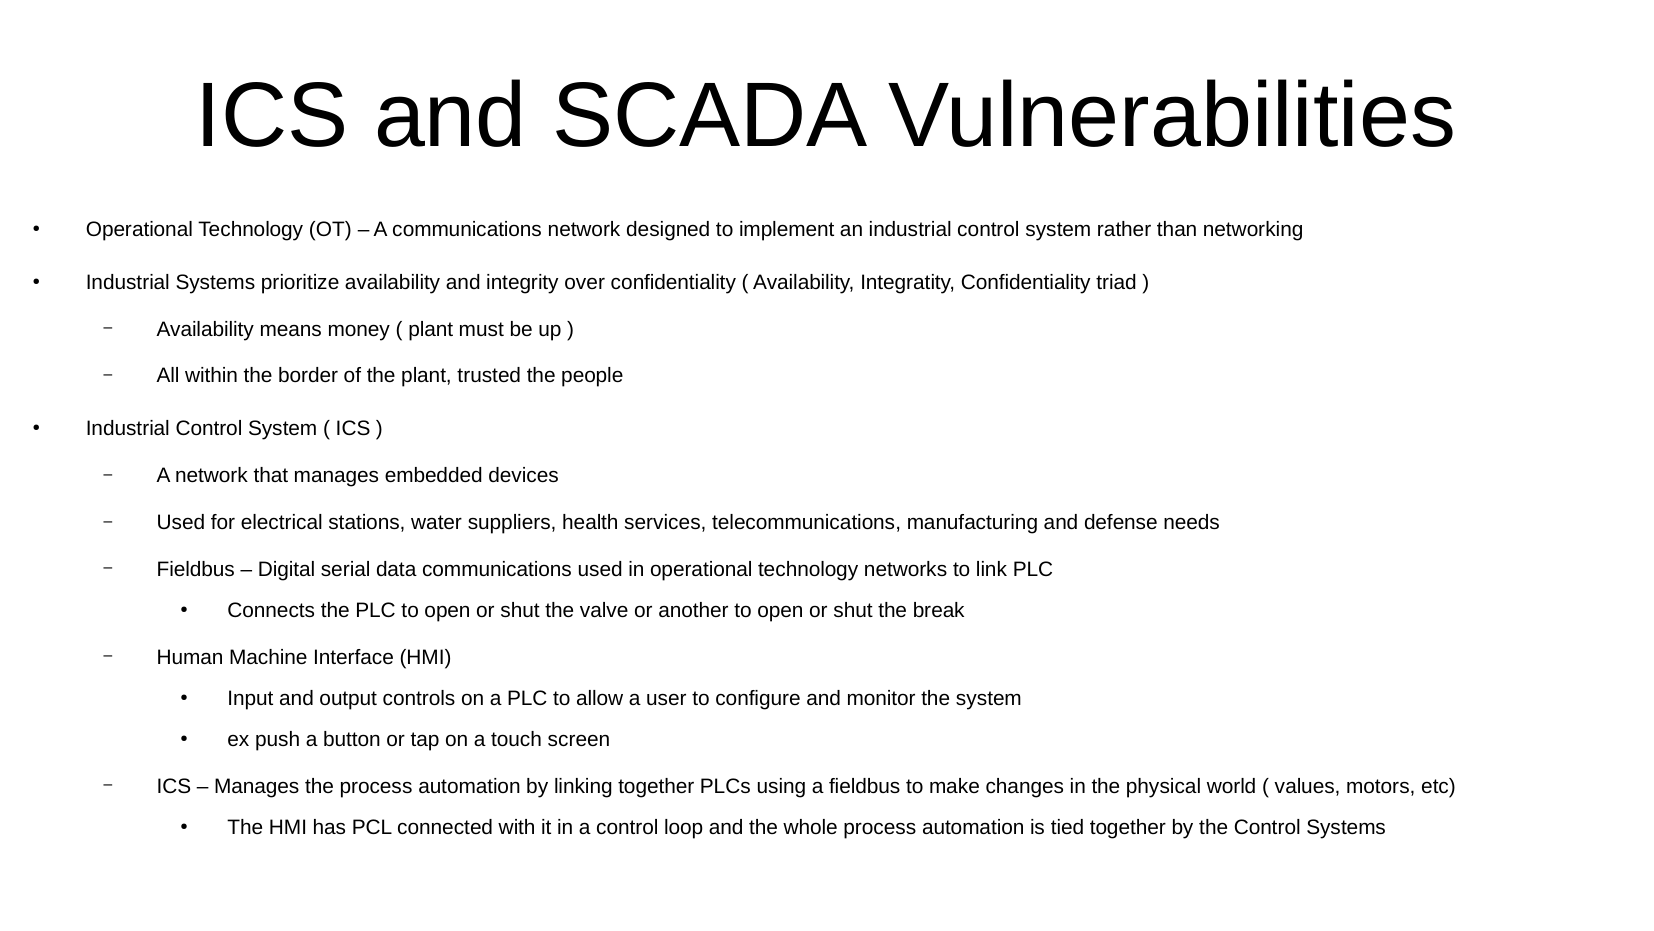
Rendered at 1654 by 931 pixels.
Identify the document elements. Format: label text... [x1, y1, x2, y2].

title ICS and SCADA Vulnerabilities [82, 37, 1571, 193]
list Operational Technology (OT) – A communications network designed to implement an industrial control system rather than networking Industrial Systems prioritize availability and integrity over confidentiality ( Availability, Integratity, Confidentiality triad ) Availability means money ( plant must be up ) All within the border of the plant, trusted the people Industrial Control System ( ICS ) A network that manages embedded devices Used for electrical stations, water suppliers, health services, telecommunications, manufacturing and defense needs Fieldbus – Digital serial data communications used in operational technology networks to link PLC Connects the PLC to open or shut the valve or another to open or shut the break Human Machine Interface (HMI) Input and output controls on a PLC to allow a user to configure and monitor the system ex push a button or tap on a touch screen ICS – Manages the process automation by linking together PLCs using a fieldbus to make changes in the physical world ( values, motors, etc) The HMI has PCL connected with it in a control loop and the whole process automation is tied together by the Control Systems [15, 217, 1571, 916]
